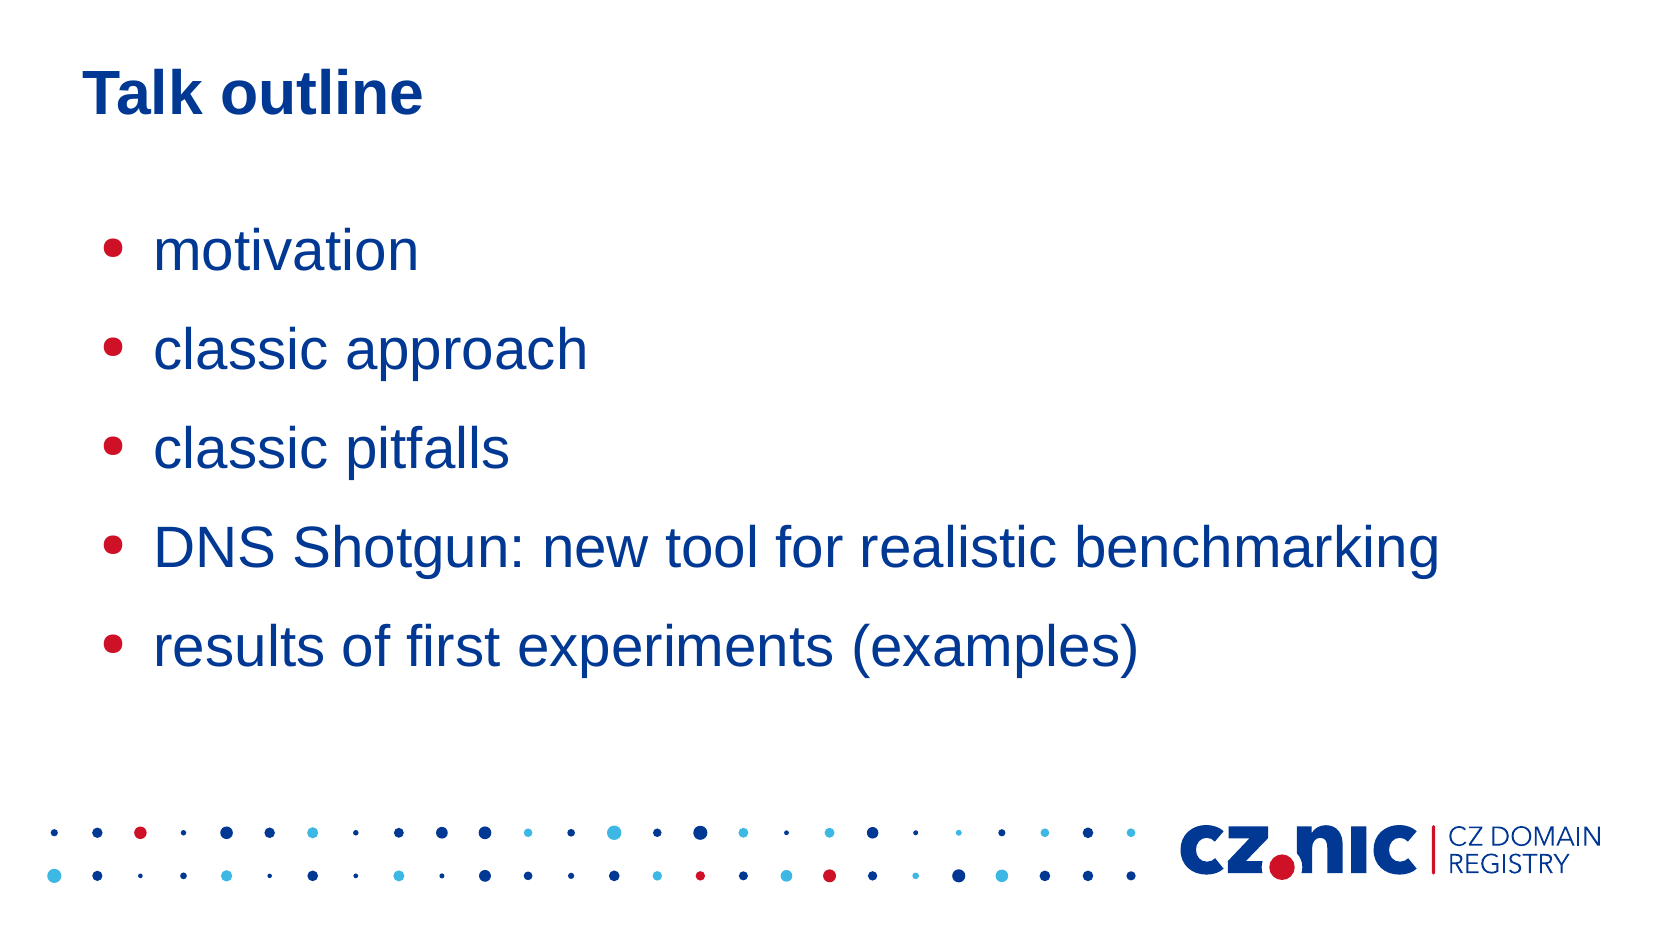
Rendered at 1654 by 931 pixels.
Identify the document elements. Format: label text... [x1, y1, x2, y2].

title Talk outline [82, 53, 1571, 133]
list motivation classic approach classic pitfalls DNS Shotgun: new tool for realistic benchmarking results of first experiments (examples) [82, 217, 1571, 758]
